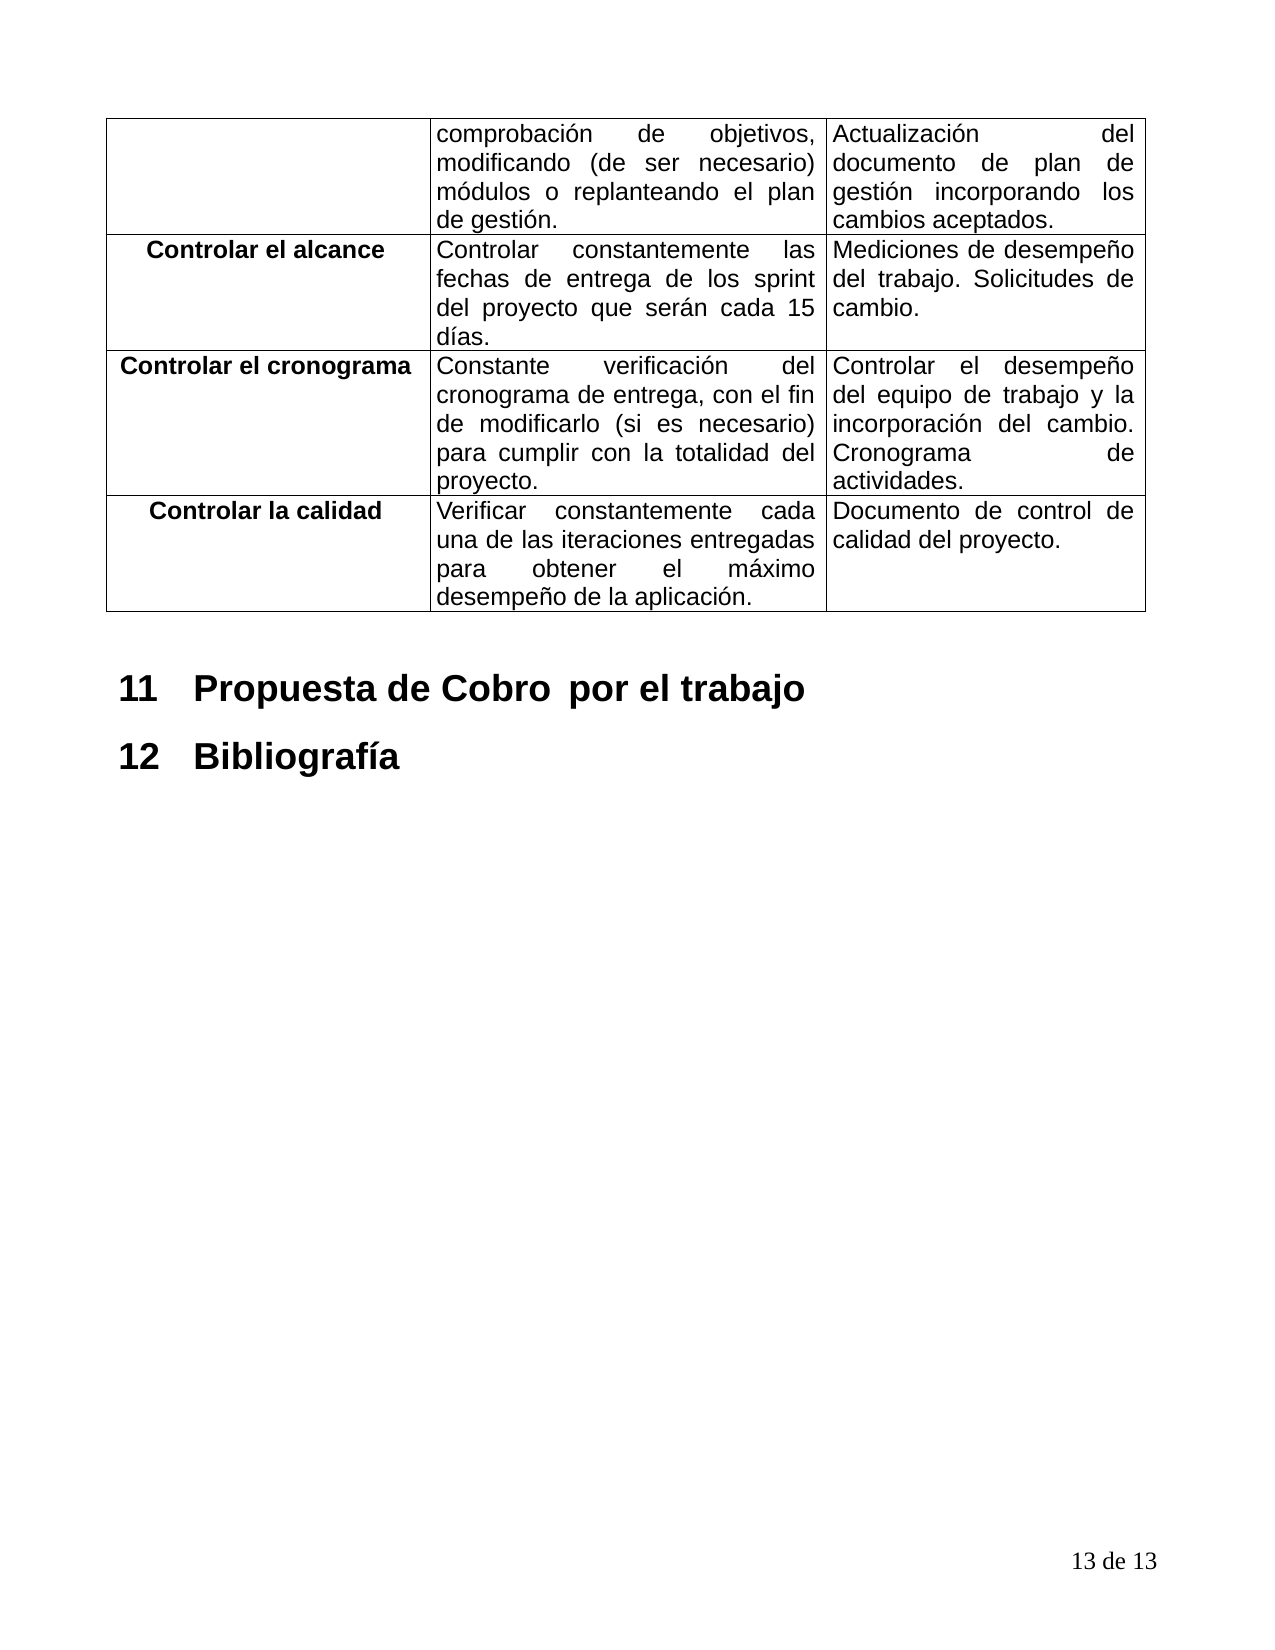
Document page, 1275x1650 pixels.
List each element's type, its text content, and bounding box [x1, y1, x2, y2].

table_cell Mediciones de desempeño del trabajo. Solicitudes de cambio. [827, 235, 1145, 350]
subtitle Bibliografía [118, 734, 1157, 777]
table_cell Constante verificación del cronograma de entrega, con el fin de modificarlo (si es necesario) para cumplir con la totalidad del proyecto. [431, 351, 826, 495]
table_cell Actualización del documento de plan de gestión incorporando los cambios aceptados. [827, 119, 1145, 234]
table_cell Controlar el desempeño del equipo de trabajo y la incorporación del cambio. Cronograma de actividades. [827, 351, 1145, 495]
table_cell comprobación de objetivos, modificando (de ser necesario) módulos o replanteando el plan de gestión. [431, 119, 826, 234]
table_cell Verificar constantemente cada una de las iteraciones entregadas para obtener el máximo desempeño de la aplicación. [431, 496, 826, 611]
table_cell Documento de control de calidad del proyecto. [827, 496, 1145, 611]
table_cell Controlar constantemente las fechas de entrega de los sprint del proyecto que serán cada 15 días. [431, 235, 826, 350]
table_cell Controlar el cronograma [107, 351, 430, 495]
table_cell Controlar el alcance [107, 235, 430, 350]
table_cell [107, 119, 430, 234]
table_cell Controlar la calidad [107, 496, 430, 611]
subtitle Propuesta de Cobro por el trabajo [118, 666, 1157, 709]
